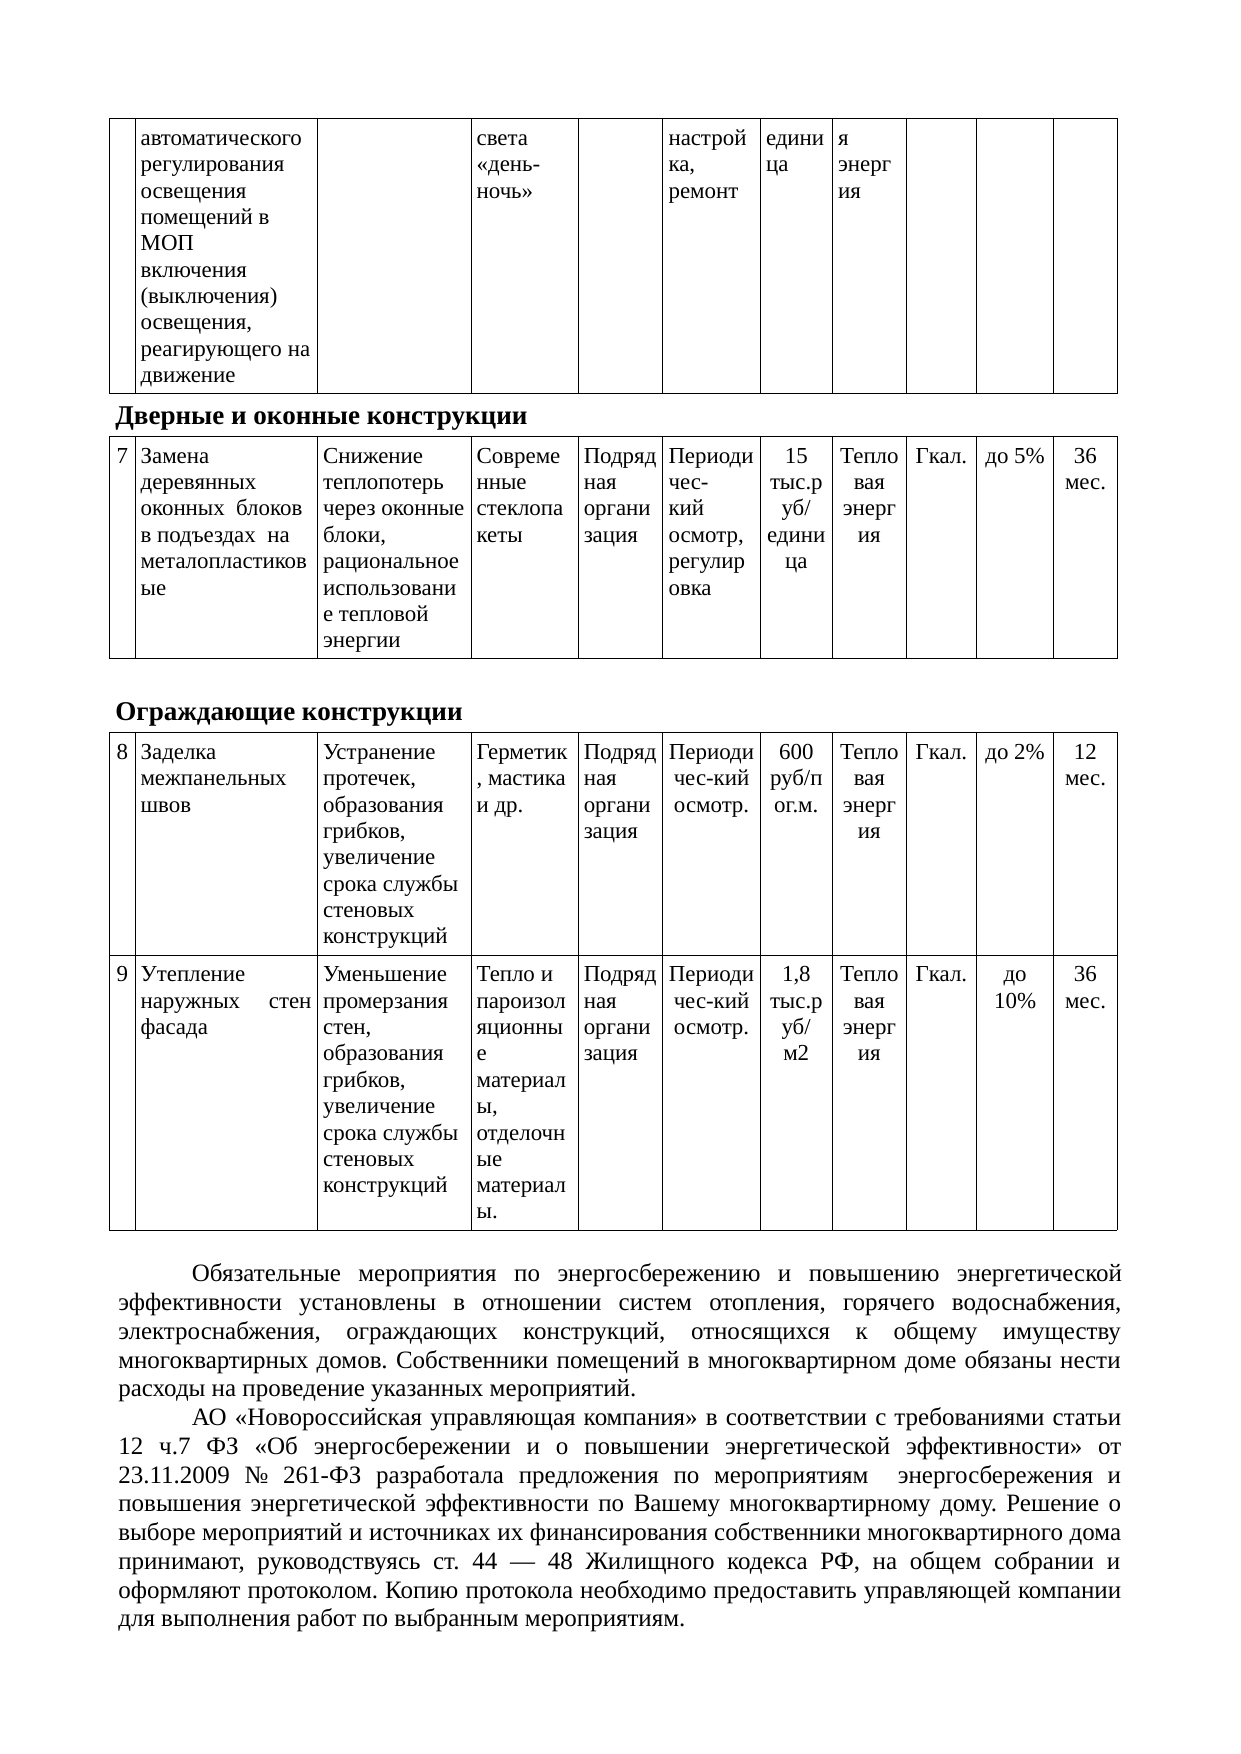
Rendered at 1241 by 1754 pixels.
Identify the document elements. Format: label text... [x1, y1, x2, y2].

table_cell Гкал. [907, 733, 976, 954]
table_cell Периодичес-кий осмотр. [663, 733, 760, 954]
table_cell [110, 119, 135, 393]
table_cell 15 тыс.руб/ единица [761, 437, 832, 658]
table_cell Замена деревянных оконных блоков в подъездах на металопластиковые [136, 437, 317, 658]
table_cell единица [761, 119, 832, 393]
table_cell Тепловая энергия [833, 437, 906, 658]
table_cell до 5% [977, 437, 1053, 658]
table_cell Снижение теплопотерь через оконные блоки, рациональное использование тепловой энергии [318, 437, 471, 658]
table_cell Подрядная организация [579, 956, 662, 1230]
table_cell [1054, 119, 1117, 393]
table_cell Устранение протечек, образования грибков, увеличение срока службы стеновых конструкций [318, 733, 471, 954]
table_cell Тепловая энергия [833, 733, 906, 954]
table_cell [1118, 118, 1122, 393]
text Обязательные мероприятия по энергосбережению и повышению энергетической эффективности установлены в отношении систем отопления, горячего водоснабжения, электроснабжения, ограждающих конструкций, относящихся к общему имуществу многоквартирных домов. Собственники помещений в многоквартирном доме обязаны нести расходы на проведение указанных мероприятий. [118, 1258, 1122, 1402]
table_cell автоматического регулирования освещения помещений в МОП включения (выключения) освещения, реагирующего на движение [136, 119, 317, 393]
table_cell [318, 119, 471, 393]
table_cell [1118, 732, 1122, 954]
table_cell Современные стеклопакеты [472, 437, 578, 658]
table_cell 36 мес. [1054, 437, 1117, 658]
table_cell Гкал. [907, 956, 976, 1230]
table_cell Подрядная организация [579, 437, 662, 658]
table_cell настройка, ремонт [663, 119, 760, 393]
text АО «Новороссийская управляющая компания» в соответствии с требованиями статьи 12 ч.7 ФЗ «Об энергосбережении и о повышении энергетической эффективности» от 23.11.2009 № 261-ФЗ разработала предложения по мероприятиям энергосбережения и повышения энергетической эффективности по Вашему многоквартирному дому. Решение о выборе мероприятий и источниках их финансирования собственники многоквартирного дома принимают, руководствуясь ст. 44 — 48 Жилищного кодекса РФ, на общем собрании и оформляют протоколом. Копию протокола необходимо предоставить управляющей компании для выполнения работ по выбранным мероприятиям. [118, 1402, 1122, 1632]
table_cell 1,8 тыс.руб/ м2 [761, 956, 832, 1230]
table_cell Ограждающие конструкции [109, 658, 1122, 732]
table_cell [1118, 436, 1122, 658]
table_cell 36 мес. [1054, 956, 1117, 1230]
table_cell Герметик, мастика и др. [472, 733, 578, 954]
table_cell 8 [110, 733, 135, 954]
table_cell Гкал. [907, 437, 976, 658]
table_cell Периодичес- кий осмотр, регулировка [663, 437, 760, 658]
table_cell света «день-ночь» [472, 119, 578, 393]
table_cell Заделка межпанельных швов [136, 733, 317, 954]
table_cell я энергия [833, 119, 906, 393]
table_cell до 2% [977, 733, 1053, 954]
table_cell [579, 119, 662, 393]
table_cell 600 руб/пог.м. [761, 733, 832, 954]
table_cell до 10% [977, 956, 1053, 1230]
table_cell 7 [110, 437, 135, 658]
table_cell Тепло и пароизоляционные материалы, отделочные материалы. [472, 956, 578, 1230]
table_cell [1118, 955, 1122, 1230]
table_cell Дверные и оконные конструкции [109, 393, 1122, 436]
table_cell Утепление наружных стен фасада [136, 956, 317, 1230]
table_cell Уменьшение промерзания стен, образования грибков, увеличение срока службы стеновых конструкций [318, 956, 471, 1230]
table_cell 9 [110, 956, 135, 1230]
table_cell Подрядная организация [579, 733, 662, 954]
table_cell 12 мес. [1054, 733, 1117, 954]
table_cell [907, 119, 976, 393]
table_cell [977, 119, 1053, 393]
table_cell Периодичес-кий осмотр. [663, 956, 760, 1230]
table_cell Тепловая энергия [833, 956, 906, 1230]
